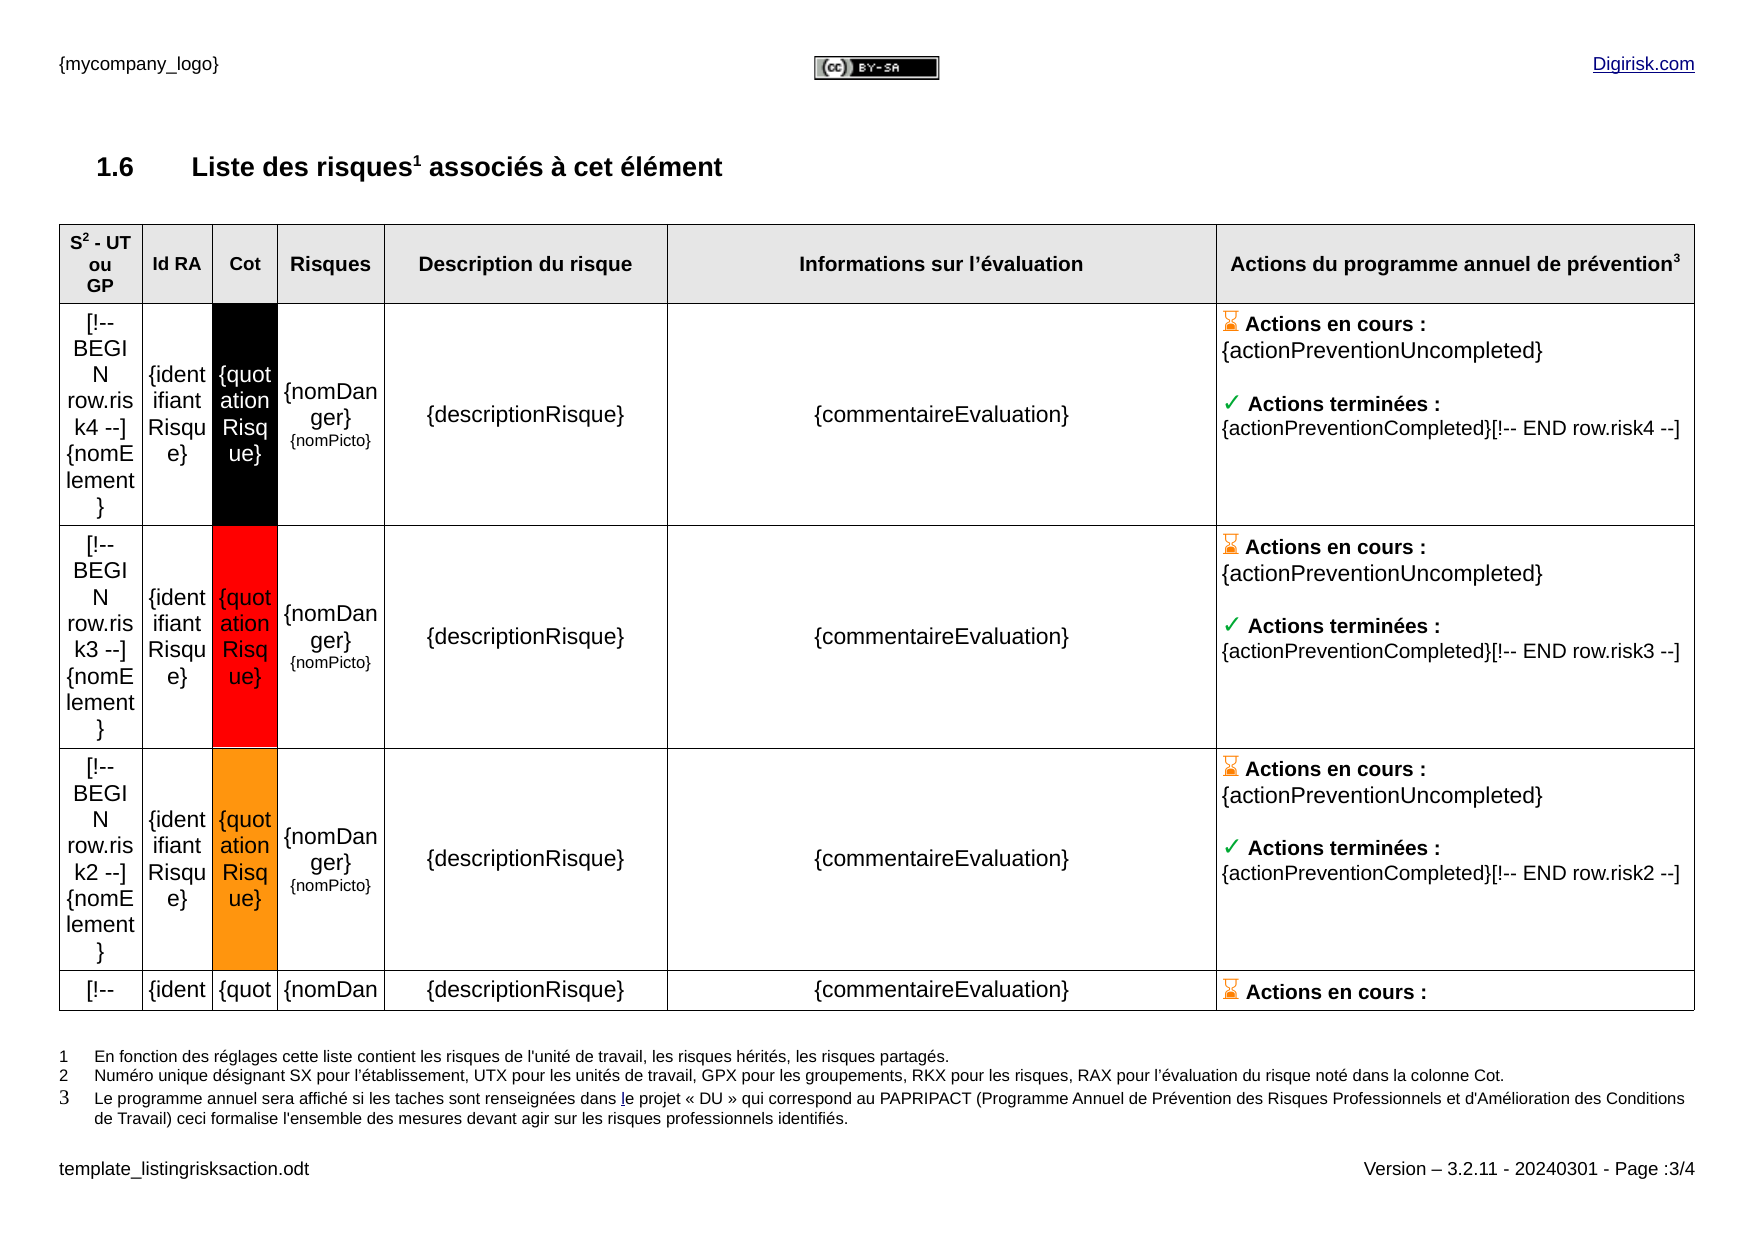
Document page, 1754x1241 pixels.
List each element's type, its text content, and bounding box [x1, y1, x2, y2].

table_cell {descriptionRisque} [385, 749, 667, 970]
table_cell {nomDanger} {nomPicto} [278, 526, 384, 747]
table_cell {quotationRisque} [213, 526, 277, 747]
table_cell {nomDan [278, 971, 384, 1010]
table_header Risques [278, 225, 384, 303]
table_cell {identifiantRisque} [143, 526, 212, 747]
table_cell ⌛ Actions en cours : {actionPreventionUncompleted} ✓ Actions terminées : {actionPreventionCompleted}[!-- END row.risk4 --] [1217, 304, 1694, 525]
subtitle Liste des risques associés à cet élément [88, 151, 1695, 183]
table_cell {commentaireEvaluation} [668, 304, 1216, 525]
table_cell [!-- BEGIN row.risk2 --]{nomElement} [60, 749, 142, 970]
table_cell {quotationRisque} [213, 749, 277, 970]
table_cell {quot [213, 971, 277, 1010]
table_header S - UT ou GP [60, 225, 142, 303]
table_cell {identifiantRisque} [143, 749, 212, 970]
picture [814, 56, 940, 80]
list En fonction des réglages cette liste contient les risques de l'unité de travail, les risques hérités, les risques partagés. [59, 1047, 1695, 1066]
table_cell {descriptionRisque} [385, 526, 667, 747]
table_cell {ident [143, 971, 212, 1010]
table_cell {descriptionRisque} [385, 304, 667, 525]
table_header Informations sur l’évaluation [668, 225, 1216, 303]
table_cell ⌛ Actions en cours : {actionPreventionUncompleted} ✓ Actions terminées : {actionPreventionCompleted}[!-- END row.risk3 --] [1217, 526, 1694, 747]
table_cell [!-- BEGIN row.risk3 --]{nomElement} [60, 526, 142, 747]
table_cell {commentaireEvaluation} [668, 971, 1216, 1010]
table_cell {nomDanger} {nomPicto} [278, 749, 384, 970]
table_header Id RA [143, 225, 212, 303]
table_cell [!-- BEGIN row.risk4 --]{nomElement} [60, 304, 142, 525]
table_header Cot [213, 225, 277, 303]
table_cell ⌛ Actions en cours : [1217, 971, 1694, 1010]
table_header Actions du programme annuel de prévention [1217, 225, 1694, 303]
table_cell {identifiantRisque} [143, 304, 212, 525]
table_cell [!-- [60, 971, 142, 1010]
table_cell {descriptionRisque} [385, 971, 667, 1010]
table_cell {commentaireEvaluation} [668, 526, 1216, 747]
table_cell {commentaireEvaluation} [668, 749, 1216, 970]
table_cell {nomDanger} {nomPicto} [278, 304, 384, 525]
table_cell ⌛ Actions en cours : {actionPreventionUncompleted} ✓ Actions terminées : {actionPreventionCompleted}[!-- END row.risk2 --] [1217, 749, 1694, 970]
table_header Description du risque [385, 225, 667, 303]
table_cell {quotationRisque} [213, 304, 277, 525]
